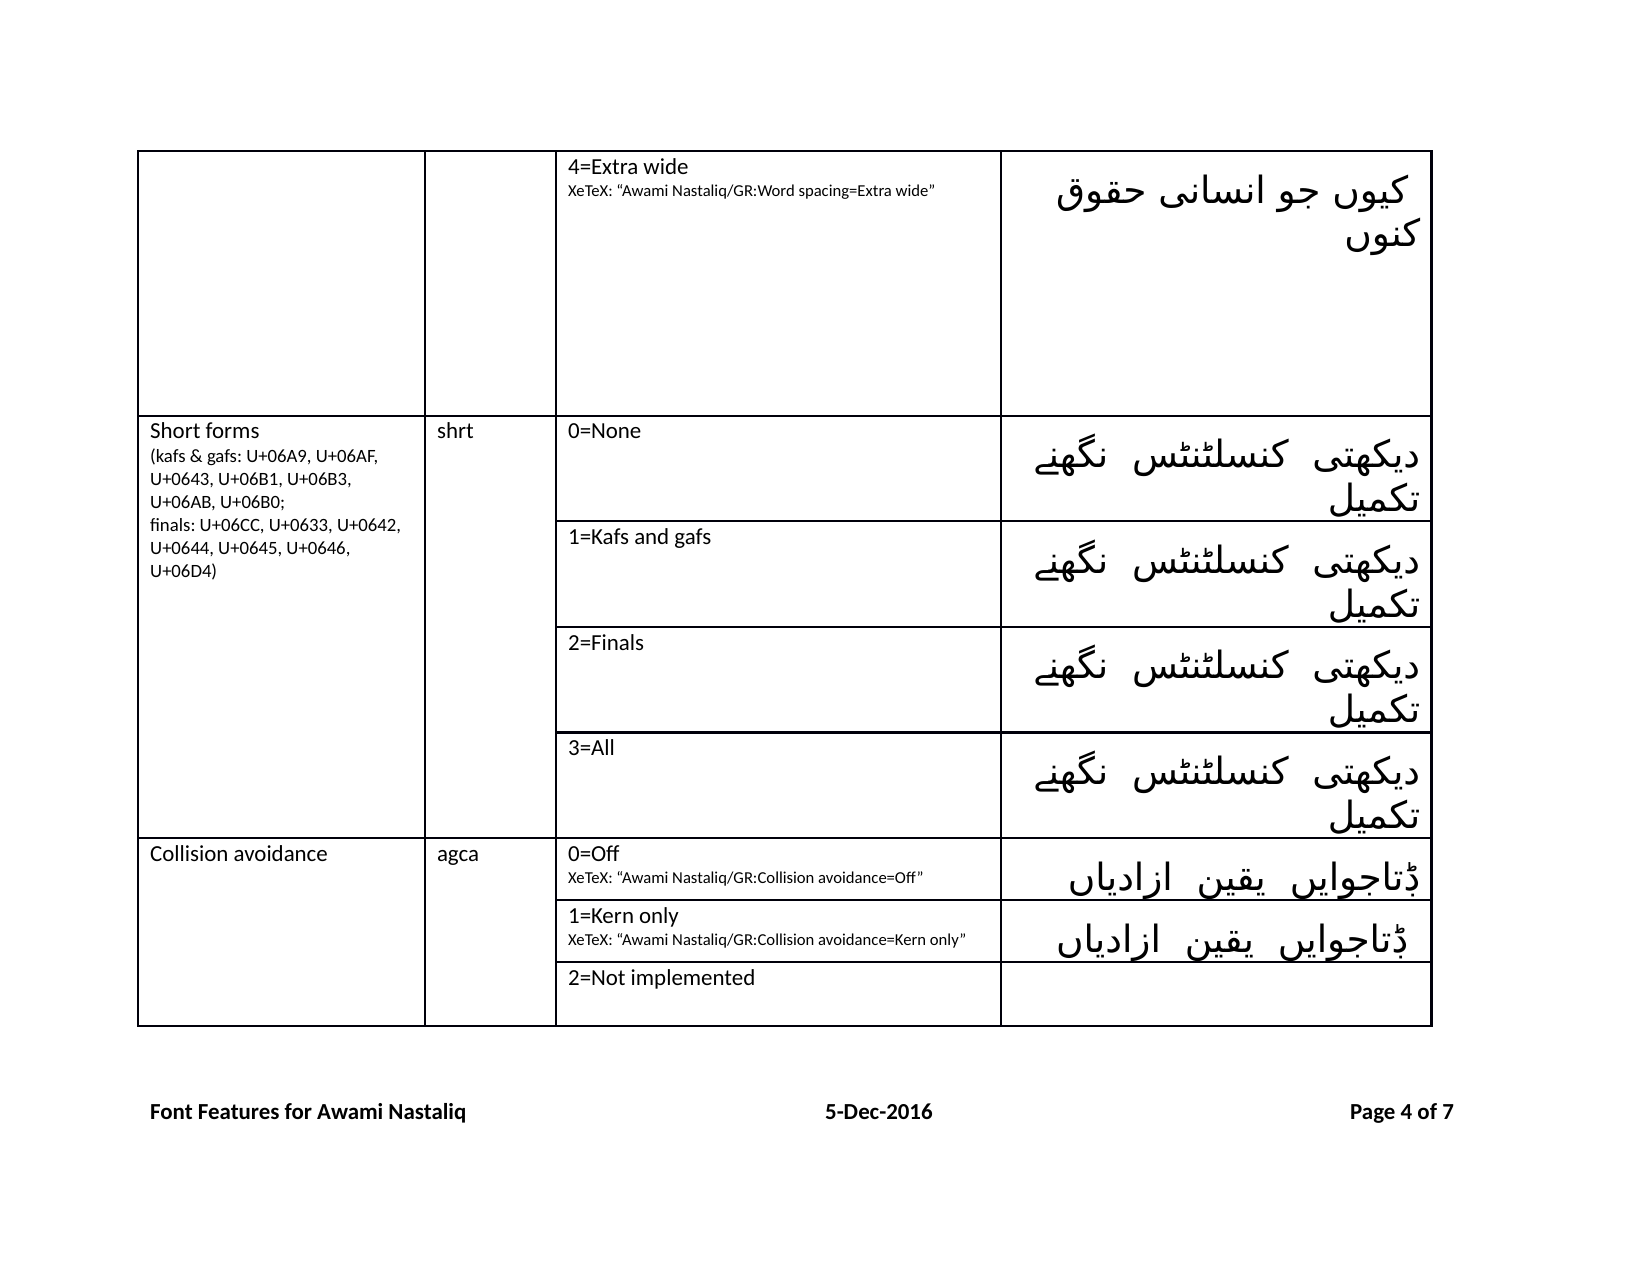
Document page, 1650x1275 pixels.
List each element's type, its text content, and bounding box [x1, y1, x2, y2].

table_cell 0=Off XeTeX: “Awami Nastaliq/GR:Collision avoidance=Off” [557, 839, 1000, 899]
table_cell 1=Kern only XeTeX: “Awami Nastaliq/GR:Collision avoidance=Kern only” [557, 901, 1000, 961]
table_cell Collision avoidance [139, 839, 424, 1025]
table_cell [1002, 963, 1430, 1025]
table_cell ڋتاجوایں یقین ازادیاں [1002, 839, 1430, 899]
table_cell دیکھتی کنسلٹنٹس نگھنے تکمیل [1002, 734, 1430, 837]
table_cell 2=Not implemented [557, 963, 1000, 1025]
table_cell ڋتاجوایں یقین ازادیاں [1002, 901, 1430, 961]
table_cell Short forms (kafs & gafs: U+06A9, U+06AF, U+0643, U+06B1, U+06B3, U+06AB, U+06B0; finals: U+06CC, U+0633, U+0642, U+0644, U+0645, U+0646, U+06D4) [139, 417, 424, 837]
table_cell agca [426, 839, 555, 1025]
table_cell 3=All [557, 734, 1000, 837]
table_cell دیکھتی کنسلٹنٹس نگھنے تکمیل [1002, 417, 1430, 520]
table_cell 2=Finals [557, 628, 1000, 731]
table_cell کیوں جو انسانی حقوق کنوں [1002, 152, 1430, 414]
table_cell دیکھتی کنسلٹنٹس نگھنے تکمیل [1002, 628, 1430, 731]
table_cell دیکھتی کنسلٹنٹس نگھنے تکمیل [1002, 522, 1430, 626]
table_cell 1=Kafs and gafs [557, 522, 1000, 626]
table_cell shrt [426, 417, 555, 837]
table_cell [426, 152, 555, 414]
table_cell 0=None [557, 417, 1000, 520]
table_cell 4=Extra wide XeTeX: “Awami Nastaliq/GR:Word spacing=Extra wide” [557, 152, 1000, 414]
table_cell [139, 152, 424, 414]
